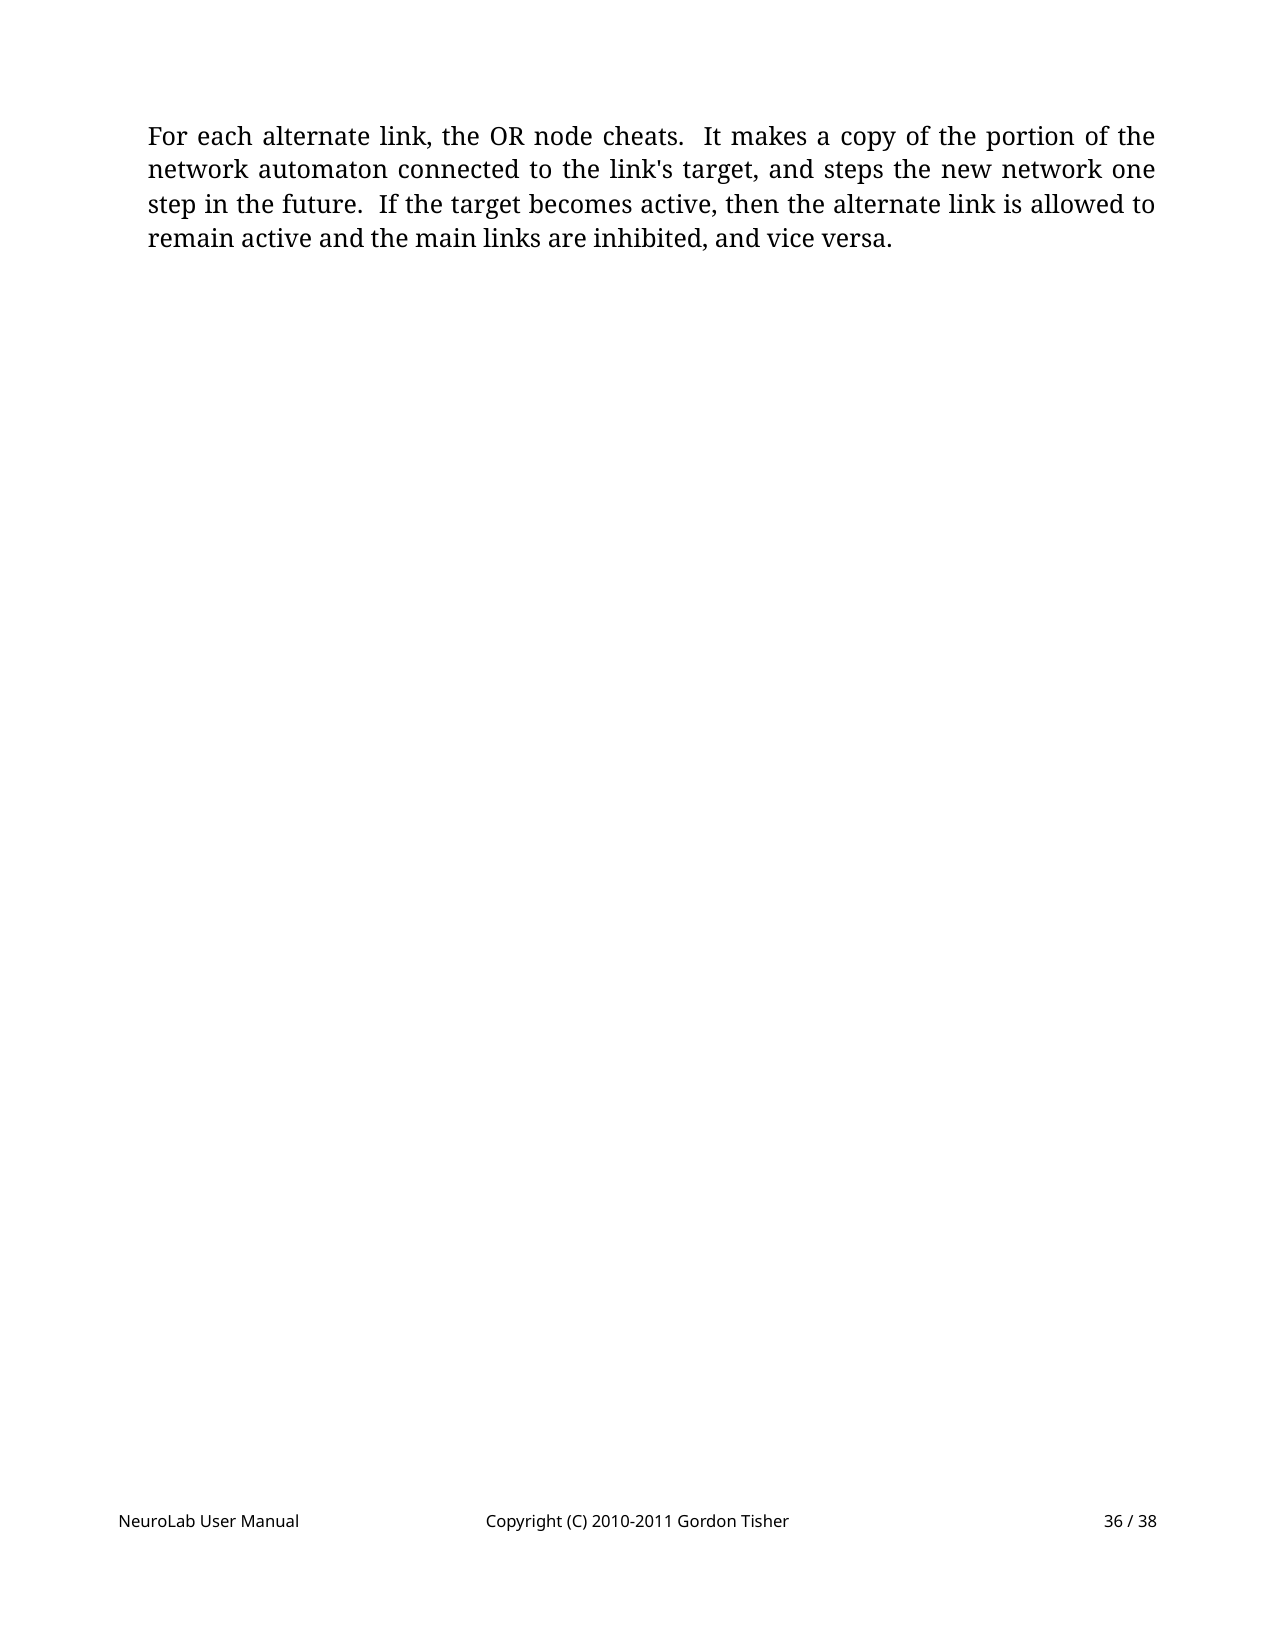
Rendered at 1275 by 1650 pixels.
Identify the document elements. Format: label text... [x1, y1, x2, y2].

text For each alternate link, the OR node cheats. It makes a copy of the portion of the network automaton connected to the link's target, and steps the new network one step in the future. If the target becomes active, then the alternate link is allowed to remain active and the main links are inhibited, and vice versa. [148, 118, 1157, 254]
